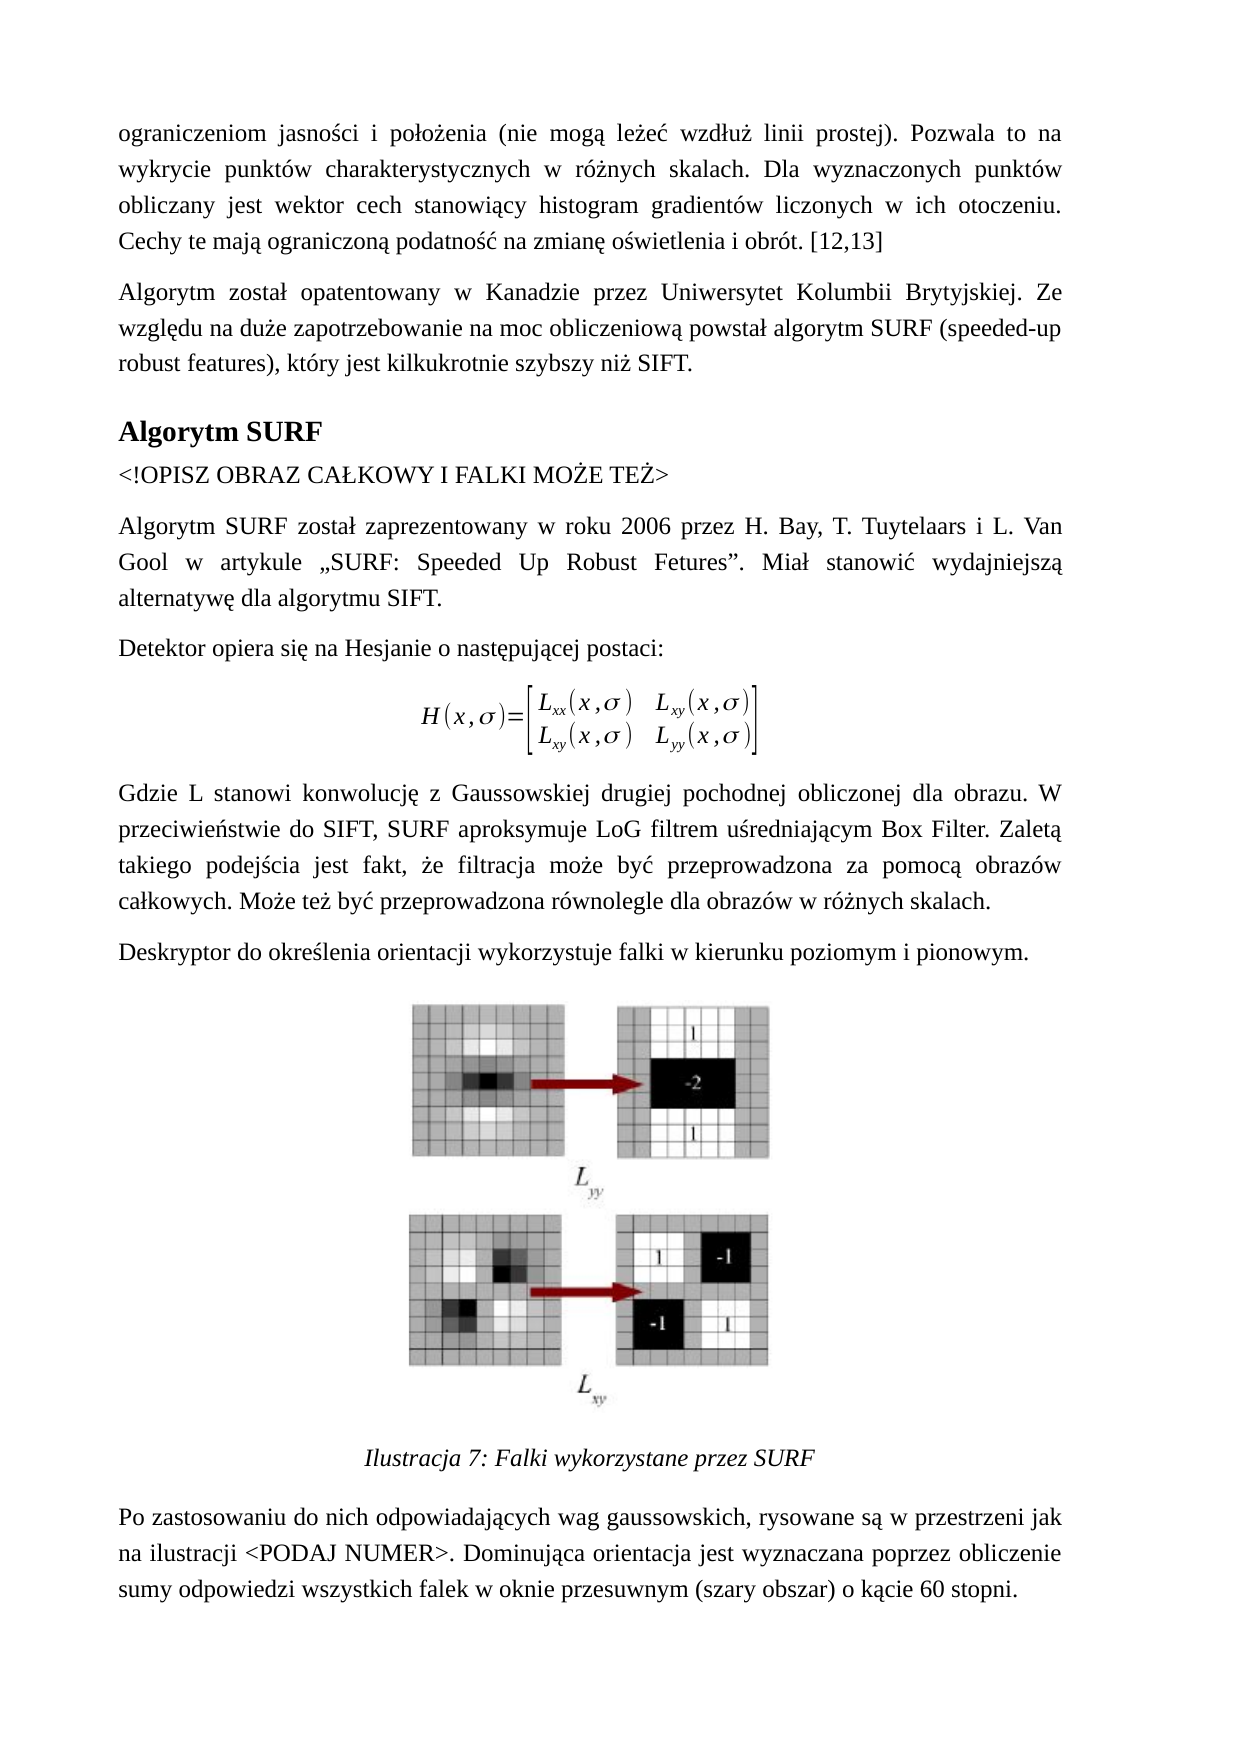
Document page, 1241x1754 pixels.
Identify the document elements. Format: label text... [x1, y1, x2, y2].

text Algorytm został opatentowany w Kanadzie przez Uniwersytet Kolumbii Brytyjskiej. Ze względu na duże zapotrzebowanie na moc obliczeniową powstał algorytm SURF (speeded-up robust features), który jest kilkukrotnie szybszy niż SIFT. [118, 277, 1063, 377]
text ograniczeniom jasności i położenia (nie mogą leżeć wzdłuż linii prostej). Pozwala to na wykrycie punktów charakterystycznych w różnych skalach. Dla wyznaczonych punktów obliczany jest wektor cech stanowiący histogram gradientów liczonych w ich otoczeniu. Cechy te mają ograniczoną podatność na zmianę oświetlenia i obrót. [12,13] [118, 118, 1063, 255]
text Ilustracja 7: Falki wykorzystane przez SURF [323, 1443, 858, 1472]
subtitle Algorytm SURF [118, 414, 1063, 448]
text Algorytm SURF został zaprezentowany w roku 2006 przez H. Bay, T. Tuytelaars i L. Van Gool w artykule „SURF: Speeded Up Robust Fetures”. Miał stanowić wydajniejszą alternatywę dla algorytmu SIFT. [118, 511, 1063, 611]
text <!OPISZ OBRAZ CAŁKOWY I FALKI MOŻE TEŻ> [118, 460, 1063, 489]
text Gdzie L stanowi konwolucję z Gaussowskiej drugiej pochodnej obliczonej dla obrazu. W przeciwieństwie do SIFT, SURF aproksymuje LoG filtrem uśredniającym Box Filter. Zaletą takiego podejścia jest fakt, że filtracja może być przeprowadzona za pomocą obrazów całkowych. Może też być przeprowadzona równolegle dla obrazów w różnych skalach. [118, 778, 1063, 915]
text Deskryptor do określenia orientacji wykorzystuje falki w kierunku poziomym i pionowym. [118, 937, 1063, 966]
text Detektor opiera się na Hesjanie o następującej postaci: [118, 633, 1063, 662]
picture [408, 1000, 773, 1413]
text Po zastosowaniu do nich odpowiadających wag gaussowskich, rysowane są w przestrzeni jak na ilustracji <PODAJ NUMER>. Dominująca orientacja jest wyznaczana poprzez obliczenie sumy odpowiedzi wszystkich falek w oknie przesuwnym (szary obszar) o kącie 60 stopni. [118, 1502, 1063, 1602]
